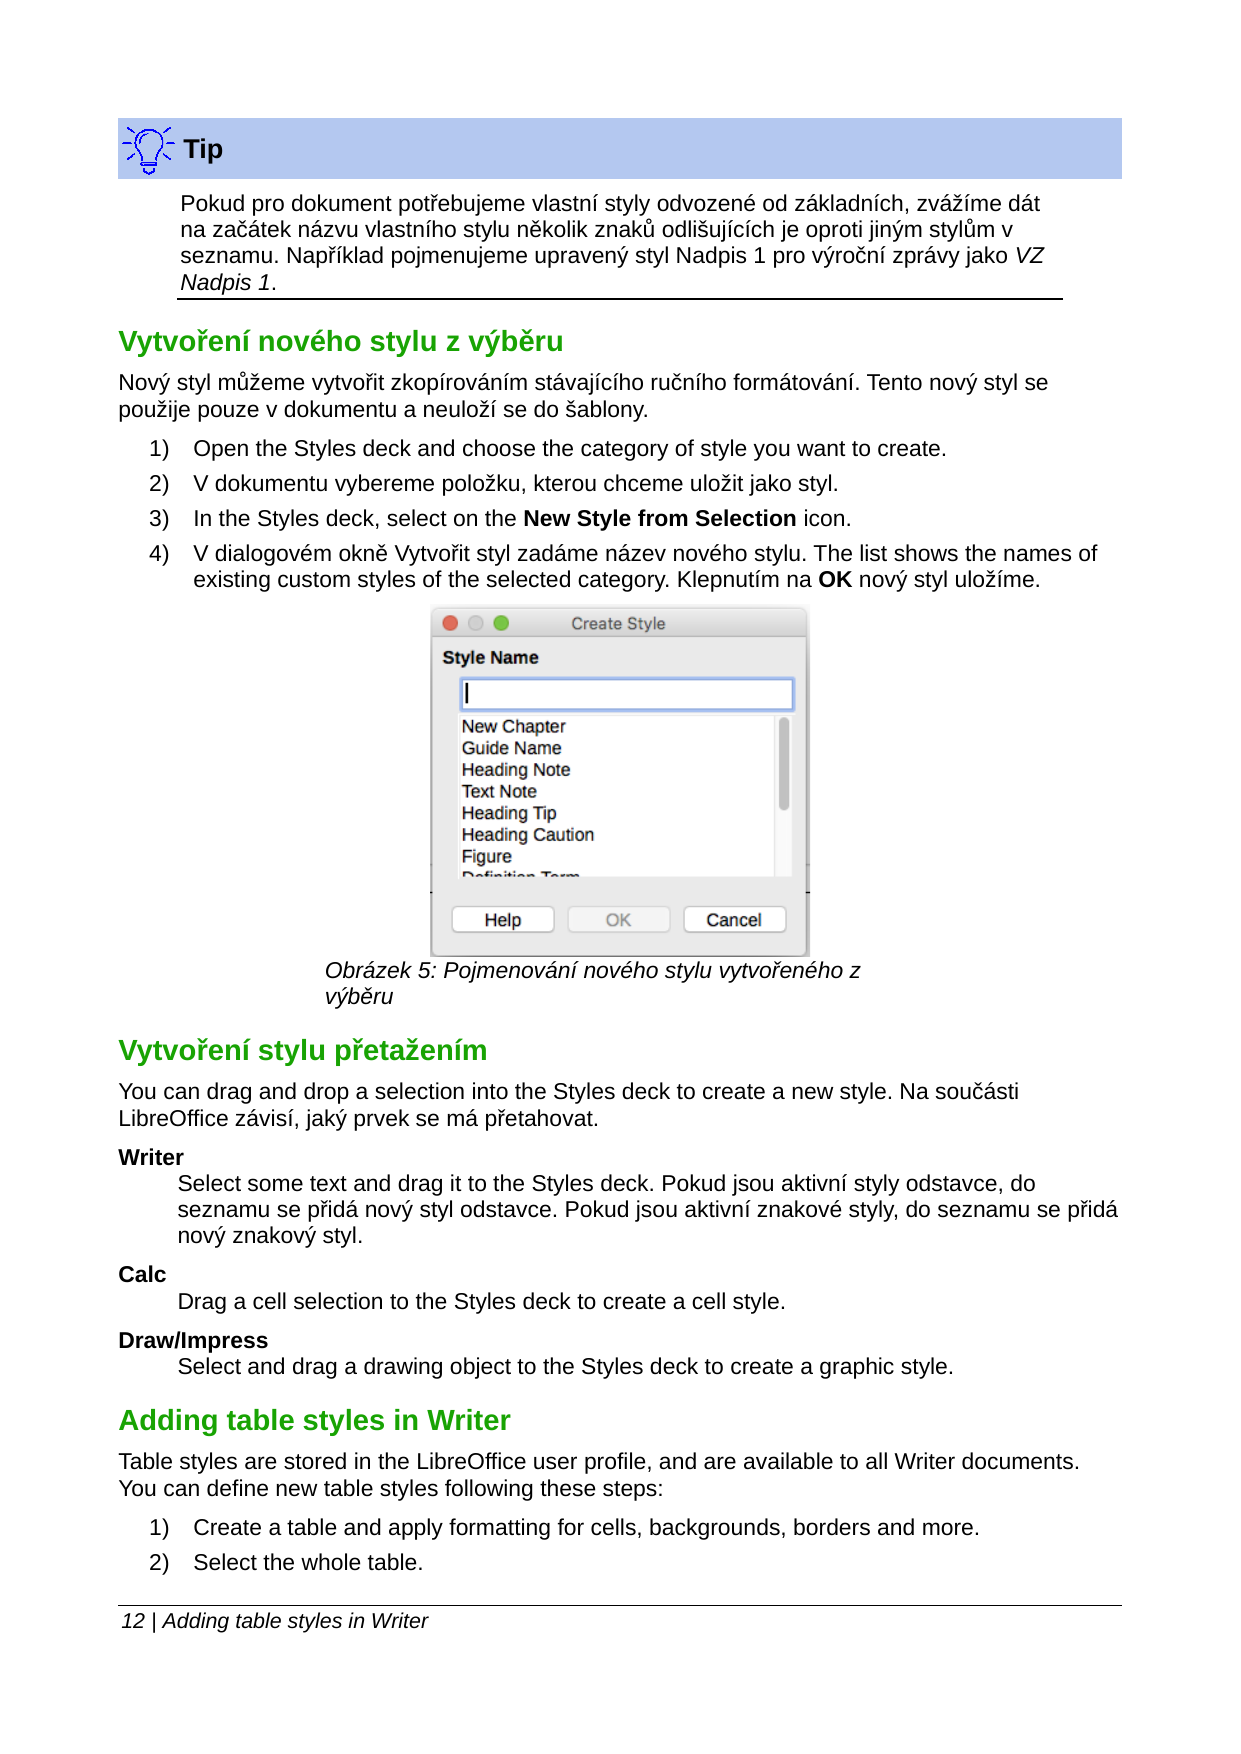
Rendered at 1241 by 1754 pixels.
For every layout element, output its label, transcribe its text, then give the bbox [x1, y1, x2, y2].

subtitle Tip [118, 118, 1122, 179]
text Writer [118, 1143, 1122, 1170]
text Nový styl můžeme vytvořit zkopírováním stávajícího ručního formátování. Tento nový styl se použije pouze v dokumentu a neuloží se do šablony. [118, 369, 1122, 422]
text Table styles are stored in the LibreOffice user profile, and are available to all Writer documents. You can define new table styles following these steps: [118, 1448, 1122, 1501]
list V dokumentu vybereme položku, kterou chceme uložit jako styl. [169, 470, 1122, 496]
text Calc [118, 1261, 1122, 1288]
list Select the whole table. [169, 1549, 1122, 1575]
text Pokud pro dokument potřebujeme vlastní styly odvozené od základních, zvážíme dát na začátek názvu vlastního stylu několik znaků odlišujících je oproti jiným stylům v seznamu. Například pojmenujeme upravený styl Nadpis 1 pro výroční zprávy jako VZ Nadpis 1. [177, 187, 1063, 298]
text Select and drag a drawing object to the Styles deck to create a graphic style. [177, 1353, 1122, 1379]
text Draw/Impress [118, 1327, 1122, 1353]
picture [430, 604, 811, 957]
text Obrázek 5: Pojmenování nového stylu vytvořeného z výběru [324, 957, 916, 1009]
text Drag a cell selection to the Styles deck to create a cell style. [177, 1288, 1122, 1314]
subtitle Vytvoření stylu přetažením [118, 1033, 1122, 1066]
picture [119, 119, 179, 179]
subtitle Adding table styles in Writer [118, 1403, 1122, 1436]
list Create a table and apply formatting for cells, backgrounds, borders and more. [169, 1513, 1122, 1540]
text Select some text and drag it to the Styles deck. Pokud jsou aktivní styly odstavce, do seznamu se přidá nový styl odstavce. Pokud jsou aktivní znakové styly, do seznamu se přidá nový znakový styl. [177, 1170, 1122, 1249]
list In the Styles deck, select on the New Style from Selection icon. [169, 505, 1122, 531]
list Open the Styles deck and choose the category of style you want to create. [169, 434, 1122, 461]
list V dialogovém okně Vytvořit styl zadáme název nového stylu. The list shows the names of existing custom styles of the selected category. Klepnutím na OK nový styl uložíme. [169, 540, 1122, 593]
text You can drag and drop a selection into the Styles deck to create a new style. Na součásti LibreOffice závisí, jaký prvek se má přetahovat. [118, 1078, 1122, 1131]
subtitle Vytvoření nového stylu z výběru [118, 324, 1122, 357]
